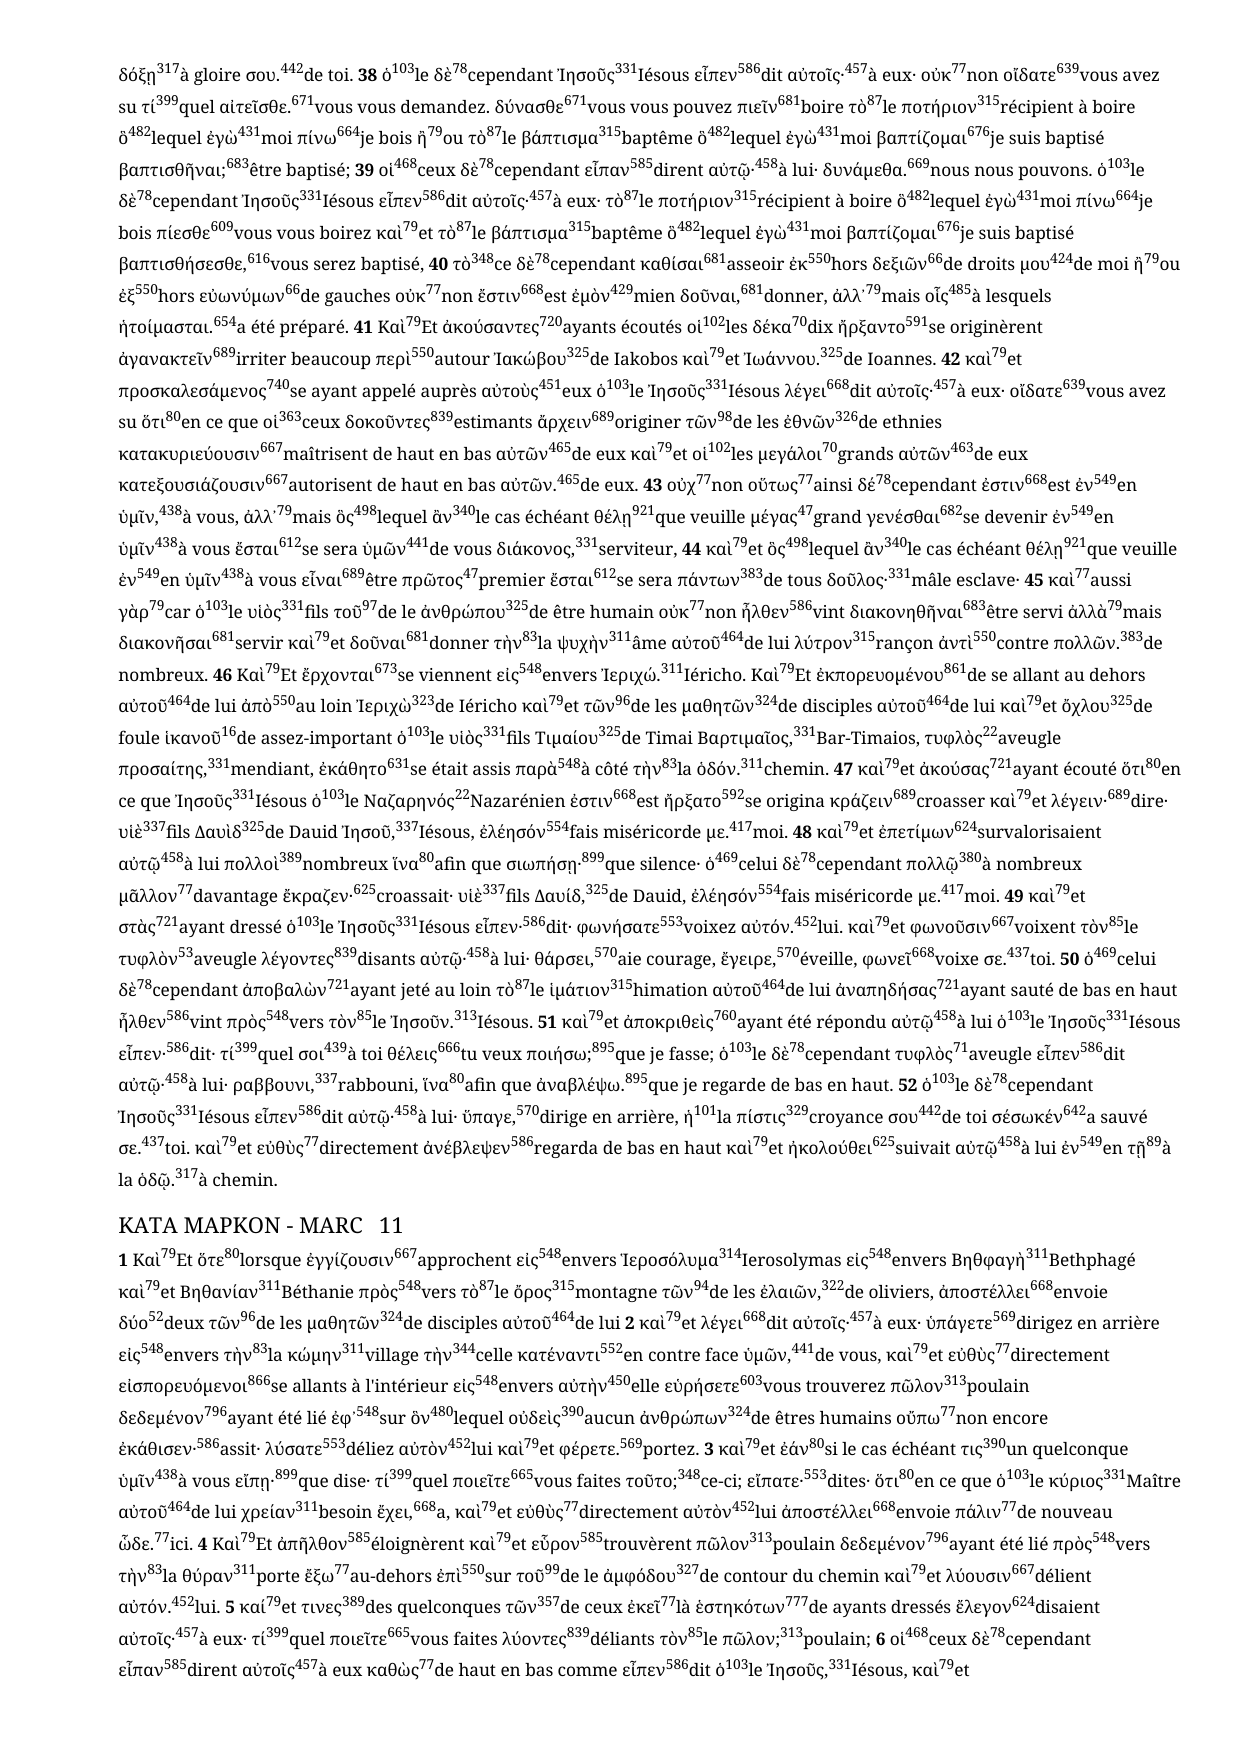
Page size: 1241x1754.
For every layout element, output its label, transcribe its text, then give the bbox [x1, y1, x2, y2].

text 1 Καὶ79Et ἐκεῖθεν77de là ἀναστὰς721ayant redressé ἔρχεται674se vient εἰς548envers τὰ86les ὅρια314frontières τῆς95de la Ἰουδαίας323de Ioudaia [καὶ]79[et] πέραν552de l'autre côté τοῦ97de le Ἰορδάνου,325de Iordane, καὶ79et συμπορεύονται673se vont avec πάλιν77de nouveau ὄχλοι330foules πρὸς548vers αὐτόν,452lui, καὶ79et ὡς80comme εἰώθει659avait habitué πάλιν77de nouveau ἐδίδασκεν625enseignait αὐτούς.451eux. 2 Καὶ79Et προσελθόντες720ayants venus vers Φαρισαῖοι330Pharisiens ἐπηρώτων624surinterrogeaient αὐτὸν452lui εἰ340si ἔξεστιν668est permis ἀνδρὶ319à homme γυναῖκα311femme ἀπολῦσαι,681délier au loin, πειράζοντες839mettants en tentation αὐτόν.452lui. 3 ὁ469celui δὲ78cependant ἀποκριθεὶς760ayant été répondu εἶπεν586dit αὐτοῖς·457à eux· τί399quel ὑμῖν438à vous ἐνετείλατο592se commanda Μωϋσῆς;331Môusês; 4 οἱ468ceux δὲ78cependant εἶπαν·585dirent· ἐπέτρεψεν586permit Μωϋσῆς331Môusês βιβλίον315papier de bible ἀποστασίου327de apostat γράψαι681grapher καὶ79et ἀπολῦσαι.681délier au loin. 5 ὁ103le δὲ78cependant Ἰησοῦς331Iésous εἶπεν586dit αὐτοῖς·457à eux· πρὸς548vers τὴν83la σκληροκαρδίαν311sclérose cardiaque ὑμῶν441de vous ἔγραψεν586grapha ὑμῖν438à vous τὴν83la ἐντολὴν311commandement ταύτην.136celle-ci. 6 ἀπὸ550au loin δὲ78cependant ἀρχῆς323de origine κτίσεως323de création ἄρσεν55mâle καὶ79et θῆλυ55femelle ἐποίησεν586fit αὐτούς·451eux· 7 ἕνεκεν552à cause τούτου360de ce-ci καταλείψει606laissera totalement ἄνθρωπος331être humain τὸν85le πατέρα313père αὐτοῦ464de lui καὶ79et τὴν83la μητέρα311mère [καὶ79[et προσκολληθήσεται619sera accolé πρὸς548vers τὴν83la γυναῖκα311femme αὐτοῦ],464de lui], 8 καὶ79et ἔσονται611se seront οἱ102les δύο70deux εἰς548envers σάρκα311chair μίαν·177une· ὥστε80de sorte que οὐκέτι77non plus εἰσὶν667sont δύο46deux ἀλλὰ79mais μία195une σάρξ.329chair. 9 ὃ482lequel οὖν79donc ὁ103le θεὸς331Dieu συνέζευξεν586conjoignit ἄνθρωπος331être humain μὴ77ne pas χωριζέτω.572sépare. 10 Καὶ79Et εἰς548envers τὴν83la οἰκίαν311maison d'habitation πάλιν77de nouveau οἱ102les μαθηταὶ330disciples περὶ550autour τούτου360de ce-ci ἐπηρώτων624surinterrogeaient αὐτόν.452lui. 11 καὶ79et λέγει668dit αὐτοῖς·457à eux· ὃς498lequel ἂν340le cas échéant ἀπολύσῃ899que délie au loin τὴν83la γυναῖκα311femme αὐτοῦ464de lui καὶ79et γαμήσῃ899que marie ἄλλην371autre μοιχᾶται674se fait adultère ἐπ᾽548sur αὐτήν·450elle· 12 καὶ79et ἐὰν80si le cas échéant αὐτὴ467elle ἀπολύσασα719ayante déliée au loin τὸν85le ἄνδρα313homme αὐτῆς462de elle γαμήσῃ899que marie ἄλλον373autre μοιχᾶται.674se fait adultère. 13 Καὶ79Et προσέφερον624apportaient αὐτῷ458à lui παιδία314petits servants ἵνα80afin que αὐτῶν465de eux ἅψηται·905que se touche· οἱ102les δὲ78cependant μαθηταὶ330disciples ἐπετίμησαν585survalorisèrent αὐτοῖς.457à eux. 14 ἰδὼν721ayant vu δὲ78cependant ὁ103le Ἰησοῦς331Iésous ἠγανάκτησεν586irrita beaucoup καὶ79et εἶπεν586dit αὐτοῖς·457à eux· ἄφετε553abandonnez τὰ86les παιδία314petits servants ἔρχεσθαι690se venir πρός548vers με,417moi, καὶ79et μὴ77ne pas κωλύετε569empêchez αὐτά,453eux, τῶν98de les γὰρ79car τοιούτων359de tels ἐστὶν668est ἡ101la βασιλεία329royauté τοῦ97de le θεοῦ.325de Dieu. 15 ἀμὴν304amen λέγω664je dis ὑμῖν,438à vous, ὃς498lequel ἂν340le cas échéant μὴ77ne pas δέξηται905que se accepte τὴν83la βασιλείαν311royauté τοῦ97de le θεοῦ325de Dieu ὡς80comme παιδίον,333petit servant, οὐ77non μὴ77ne pas εἰσέλθῃ899que vienne à l'intérieur εἰς548envers αὐτήν.450elle. 16 καὶ79et ἐναγκαλισάμενος740se ayant pris dans ses bras αὐτὰ453eux κατευλόγει625élogiait de haut en bas τιθεὶς840posant τὰς242les χεῖρας310mains ἐπ᾽548sur αὐτά.453eux. 17 Καὶ79Et ἐκπορευομένου861de se allant au dehors αὐτοῦ464de lui εἰς548envers ὁδὸν311chemin προσδραμὼν721ayant couru vers εἷς71un καὶ79et γονυπετήσας721ayant agenouillé αὐτὸν452lui ἐπηρώτα625surinterrogeait αὐτόν·452lui· διδάσκαλε337enseignant ἀγαθέ,27bon, τί399quel ποιήσω895que je fasse ἵνα80afin que ζωὴν311vie αἰώνιον2éternelle κληρονομήσω;895que je hérite; 18 ὁ103le δὲ78cependant Ἰησοῦς331Iésous εἶπεν586dit αὐτῷ·458à lui· τί399quel με417moi λέγεις666tu dis ἀγαθόν;53bon; οὐδεὶς390aucun ἀγαθὸς47bon εἰ551si μὴ77ne pas εἷς197un ὁ103le θεός.331Dieu. 19 τὰς82les ἐντολὰς310commandements οἶδας·640tu as su· μὴ77ne pas φονεύσῃς,897que tu meurtrisses, μὴ77ne pas μοιχεύσῃς,897que tu adultères, μὴ77ne pas κλέψῃς,897que tu voles, μὴ77ne pas ψευδομαρτυρήσῃς,897que tu témoignes faussement, μὴ77ne pas ἀποστερήσῃς,897que tu déprives, τίμα570valorise τὸν85le πατέρα313père σου442de toi καὶ79et τὴν83la μητέρα.311mère. 20 ὁ469celui δὲ78cependant ἔφη625déclarait αὐτῷ·458à lui· διδάσκαλε,337enseignant, ταῦτα347ces-ci πάντα270tous ἐφυλαξάμην588je me gardiennai ἐκ550hors νεότητός323de jeunesse μου.424de moi. 21 Ὁ103Le δὲ78cependant Ἰησοῦς331Iésous ἐμβλέψας721ayant entré regard αὐτῷ458à lui ἠγάπησεν586aima αὐτὸν452lui καὶ79et εἶπεν586dit αὐτῷ·458à lui· ἕν73un σε437toi ὑστερεῖ·668manque· ὕπαγε,570dirige en arrière, ὅσα481autant lesquels ἔχεις666tu as πώλησον554troque καὶ79et δὸς554donne [τοῖς]90[à les] πτωχοῖς,58à pauvres, καὶ79et ἕξεις604tu auras θησαυρὸν313trésor ἐν549en οὐρανῷ,319à ciel, καὶ79et δεῦρο77viens ici ἀκολούθει570suis μοι.420à moi. 22 ὁ469celui δὲ78cependant στυγνάσας721ayant assombri ἐπὶ549sur τῷ91à le λόγῳ319à discours ἀπῆλθεν586éloigna λυπούμενος·891étant attristé· ἦν625était γὰρ79car ἔχων840ayant κτήματα314acquisitions πολλά.270nombreux. 23 Καὶ79Et περιβλεψάμενος740se ayant regardé autour ὁ103le Ἰησοῦς331Iésous λέγει668dit τοῖς90à les μαθηταῖς318à disciples αὐτοῦ·464de lui· πῶς77comment? δυσκόλως77difficilement οἱ363ceux τὰ86les χρήματα314choses de besoins ἔχοντες839ayants εἰς548envers τὴν83la βασιλείαν311royauté τοῦ97de le θεοῦ325de Dieu εἰσελεύσονται.611se viendront à l'intérieur. 24 Οἱ102Les δὲ78cependant μαθηταὶ330disciples ἐθαμβοῦντο635étaient effaré ἐπὶ549sur τοῖς90à les λόγοις318à discours αὐτοῦ.464de lui. ὁ103le δὲ78cependant Ἰησοῦς331Iésous πάλιν77de nouveau ἀποκριθεὶς760ayant été répondu λέγει668dit αὐτοῖς·457à eux· τέκνα,338enfants, πῶς77comment? δύσκολόν73difficile ἐστιν668est εἰς548envers τὴν83la βασιλείαν311royauté τοῦ97de le θεοῦ325de Dieu εἰσελθεῖν·681venir à l'intérieur· 25 εὐκοπώτερόν49plus facile ἐστιν668est κάμηλον313chameau διὰ550par [τῆς]95[de la] τρυμαλιᾶς323de trou [τῆς]95[de la] ῥαφίδος323de aiguille διελθεῖν681passer à travers ἢ79ou πλούσιον53riche εἰς548envers τὴν83la βασιλείαν311royauté τοῦ97de le θεοῦ325de Dieu εἰσελθεῖν.681venir à l'intérieur. 26 οἱ468ceux δὲ78cependant περισσῶς77surabondamment ἐξεπλήσσοντο635étaient heurté à l'excès λέγοντες839disants πρὸς548vers αὐτόν·452lui· καὶ79et τίς410quel δύναται674se peut σωθῆναι;683être sauvé; 27 ἐμβλέψας721ayant entré regard αὐτοῖς457à eux ὁ103le Ἰησοῦς331Iésous λέγει·668dit· παρὰ549à côté ἀνθρώποις318à êtres humains ἀδύνατον,49impuissant, ἀλλ᾽79mais οὐ77non παρὰ549à côté θεῷ·319à Dieu· πάντα391tous γὰρ79car δυνατὰ48puissants παρὰ549à côté τῷ91à le θεῷ.319à Dieu. 28 Ἤρξατο592Se origina λέγειν689dire ὁ103le Πέτρος331Pierre αὐτῷ·458à lui· ἰδοὺ306voici ἡμεῖς430nous ἀφήκαμεν581nous abandonnâmes πάντα374tous καὶ79et ἠκολουθήκαμέν637nous avons suivi σοι.439à toi. 29 ἔφη625déclarait ὁ103le Ἰησοῦς·331Iésous· ἀμὴν304amen λέγω664je dis ὑμῖν,438à vous, οὐδείς390aucun ἐστιν668est ὃς498lequel ἀφῆκεν586abandonna οἰκίαν311maison d'habitation ἢ79ou ἀδελφοὺς312frères ἢ79ou ἀδελφὰς310soeurs ἢ79ou μητέρα311mère ἢ79ou πατέρα313père ἢ79ou τέκνα314enfants ἢ79ou ἀγροὺς312champs ἕνεκεν552à cause ἐμοῦ424de moi καὶ79et ἕνεκεν552à cause τοῦ99de le εὐαγγελίου,327de évangile, 30 ἐὰν80si le cas échéant μὴ77ne pas λάβῃ899que prenne ἑκατονταπλασίονα5au centuples νῦν77maintenant ἐν549en τῷ91à le καιρῷ319à moment τούτῳ144à celui-ci οἰκίας310maisons d'habitations καὶ79et ἀδελφοὺς312frères καὶ79et ἀδελφὰς310soeurs καὶ79et μητέρας310mères καὶ79et τέκνα314enfants καὶ79et ἀγροὺς312champs μετὰ550avec διωγμῶν,324de poursuites, καὶ79et ἐν549en τῷ91à le αἰῶνι319à ère τῷ486à celui ἐρχομένῳ855à se venant ζωὴν311vie αἰώνιον.2éternelle. 31 πολλοὶ389nombreux δὲ78cependant ἔσονται611se seront πρῶτοι70premiers ἔσχατοι46derniers καὶ79et [οἱ]468[ceux] ἔσχατοι70derniers πρῶτοι.46premiers. 32 Ἦσαν624Étaient δὲ78cependant ἐν549en τῇ89à la ὁδῷ317à chemin ἀναβαίνοντες839montants εἰς548envers Ἱεροσόλυμα,314Ierosolymas, καὶ79et ἦν625était προάγων840menant devant αὐτοὺς451eux ὁ103le Ἰησοῦς,331Iésous, καὶ79et ἐθαμβοῦντο,635étaient effaré, οἱ468ceux δὲ78cependant ἀκολουθοῦντες839suivants ἐφοβοῦντο.630se effrayaient. καὶ79et παραλαβὼν721ayant pris à côté πάλιν77de nouveau τοὺς84les δώδεκα52douze ἤρξατο592se origina αὐτοῖς457à eux λέγειν689dire τὰ347ces μέλλοντα823imminants αὐτῷ458à lui συμβαίνειν689arriver avec 33 ὅτι80en ce que ἰδοὺ306voici ἀναβαίνομεν663nous montons εἰς548envers Ἱεροσόλυμα,314Ierosolymas, καὶ79et ὁ103le υἱὸς331fils τοῦ97de le ἀνθρώπου325de être humain παραδοθήσεται619sera transmis τοῖς90à les ἀρχιερεῦσιν318à chefs sacrificateurs καὶ79et τοῖς90à les γραμματεῦσιν,318à lettrés, καὶ79et κατακρινοῦσιν605jugeront contre αὐτὸν452lui θανάτῳ319à trépas καὶ79et παραδώσουσιν605transmettront αὐτὸν452lui τοῖς92à les ἔθνεσιν320à ethnies 34 καὶ79et ἐμπαίξουσιν605enjoueront αὐτῷ458à lui καὶ79et ἐμπτύσουσιν605cracheront envers αὐτῷ458à lui καὶ79et μαστιγώσουσιν605fouetteront αὐτὸν452lui καὶ79et ἀποκτενοῦσιν,605tueront catégoriquement, καὶ79et μετὰ548après τρεῖς176trois ἡμέρας310journées ἀναστήσεται.612se redressera. 35 Καὶ79Et προσπορεύονται673se vont vers αὐτῷ458à lui Ἰάκωβος331Iakobos καὶ79et Ἰωάννης331Ioannes οἱ102les υἱοὶ330fils Ζεβεδαίου325de Zébédaï λέγοντες839disants αὐτῷ·458à lui· διδάσκαλε,337enseignant, θέλομεν663nous voulons ἵνα80afin que ὃ482lequel ἐὰν340si le cas échéant αἰτήσωμέν894que nous demandions σε437toi ποιήσῃς897que tu fasses ἡμῖν.419à nous. 36 ὁ469celui δὲ78cependant εἶπεν586dit αὐτοῖς·457à eux· τί399quel θέλετέ665vous voulez [με]417[moi] ποιήσω895que je fasse ὑμῖν;438à vous; 37 οἱ468ceux δὲ78cependant εἶπαν585dirent αὐτῷ·458à lui· δὸς554donne ἡμῖν419à nous ἵνα80afin que εἷς71un σου442de toi ἐκ550hors δεξιῶν66de droits καὶ79et εἷς71un ἐξ550hors εὐωνύμων66de gauches σου442de toi καθίσωμεν894que nous asseyions ἐν549en τῇ89à la δόξῃ317à gloire σου.442de toi. 38 ὁ103le δὲ78cependant Ἰησοῦς331Iésous εἶπεν586dit αὐτοῖς·457à eux· οὐκ77non οἴδατε639vous avez su τί399quel αἰτεῖσθε.671vous vous demandez. δύνασθε671vous vous pouvez πιεῖν681boire τὸ87le ποτήριον315récipient à boire ὃ482lequel ἐγὼ431moi πίνω664je bois ἢ79ou τὸ87le βάπτισμα315baptême ὃ482lequel ἐγὼ431moi βαπτίζομαι676je suis baptisé βαπτισθῆναι;683être baptisé; 39 οἱ468ceux δὲ78cependant εἶπαν585dirent αὐτῷ·458à lui· δυνάμεθα.669nous nous pouvons. ὁ103le δὲ78cependant Ἰησοῦς331Iésous εἶπεν586dit αὐτοῖς·457à eux· τὸ87le ποτήριον315récipient à boire ὃ482lequel ἐγὼ431moi πίνω664je bois πίεσθε609vous vous boirez καὶ79et τὸ87le βάπτισμα315baptême ὃ482lequel ἐγὼ431moi βαπτίζομαι676je suis baptisé βαπτισθήσεσθε,616vous serez baptisé, 40 τὸ348ce δὲ78cependant καθίσαι681asseoir ἐκ550hors δεξιῶν66de droits μου424de moi ἢ79ou ἐξ550hors εὐωνύμων66de gauches οὐκ77non ἔστιν668est ἐμὸν429mien δοῦναι,681donner, ἀλλ᾽79mais οἷς485à lesquels ἡτοίμασται.654a été préparé. 41 Καὶ79Et ἀκούσαντες720ayants écoutés οἱ102les δέκα70dix ἤρξαντο591se originèrent ἀγανακτεῖν689irriter beaucoup περὶ550autour Ἰακώβου325de Iakobos καὶ79et Ἰωάννου.325de Ioannes. 42 καὶ79et προσκαλεσάμενος740se ayant appelé auprès αὐτοὺς451eux ὁ103le Ἰησοῦς331Iésous λέγει668dit αὐτοῖς·457à eux· οἴδατε639vous avez su ὅτι80en ce que οἱ363ceux δοκοῦντες839estimants ἄρχειν689originer τῶν98de les ἐθνῶν326de ethnies κατακυριεύουσιν667maîtrisent de haut en bas αὐτῶν465de eux καὶ79et οἱ102les μεγάλοι70grands αὐτῶν463de eux κατεξουσιάζουσιν667autorisent de haut en bas αὐτῶν.465de eux. 43 οὐχ77non οὕτως77ainsi δέ78cependant ἐστιν668est ἐν549en ὑμῖν,438à vous, ἀλλ᾽79mais ὃς498lequel ἂν340le cas échéant θέλῃ921que veuille μέγας47grand γενέσθαι682se devenir ἐν549en ὑμῖν438à vous ἔσται612se sera ὑμῶν441de vous διάκονος,331serviteur, 44 καὶ79et ὃς498lequel ἂν340le cas échéant θέλῃ921que veuille ἐν549en ὑμῖν438à vous εἶναι689être πρῶτος47premier ἔσται612se sera πάντων383de tous δοῦλος·331mâle esclave· 45 καὶ77aussi γὰρ79car ὁ103le υἱὸς331fils τοῦ97de le ἀνθρώπου325de être humain οὐκ77non ἦλθεν586vint διακονηθῆναι683être servi ἀλλὰ79mais διακονῆσαι681servir καὶ79et δοῦναι681donner τὴν83la ψυχὴν311âme αὐτοῦ464de lui λύτρον315rançon ἀντὶ550contre πολλῶν.383de nombreux. 46 Καὶ79Et ἔρχονται673se viennent εἰς548envers Ἰεριχώ.311Iéricho. Καὶ79Et ἐκπορευομένου861de se allant au dehors αὐτοῦ464de lui ἀπὸ550au loin Ἰεριχὼ323de Iéricho καὶ79et τῶν96de les μαθητῶν324de disciples αὐτοῦ464de lui καὶ79et ὄχλου325de foule ἱκανοῦ16de assez-important ὁ103le υἱὸς331fils Τιμαίου325de Timai Βαρτιμαῖος,331Bar-Timaios, τυφλὸς22aveugle προσαίτης,331mendiant, ἐκάθητο631se était assis παρὰ548à côté τὴν83la ὁδόν.311chemin. 47 καὶ79et ἀκούσας721ayant écouté ὅτι80en ce que Ἰησοῦς331Iésous ὁ103le Ναζαρηνός22Nazarénien ἐστιν668est ἤρξατο592se origina κράζειν689croasser καὶ79et λέγειν·689dire· υἱὲ337fils Δαυὶδ325de Dauid Ἰησοῦ,337Iésous, ἐλέησόν554fais miséricorde με.417moi. 48 καὶ79et ἐπετίμων624survalorisaient αὐτῷ458à lui πολλοὶ389nombreux ἵνα80afin que σιωπήσῃ·899que silence· ὁ469celui δὲ78cependant πολλῷ380à nombreux μᾶλλον77davantage ἔκραζεν·625croassait· υἱὲ337fils Δαυίδ,325de Dauid, ἐλέησόν554fais miséricorde με.417moi. 49 καὶ79et στὰς721ayant dressé ὁ103le Ἰησοῦς331Iésous εἶπεν·586dit· φωνήσατε553voixez αὐτόν.452lui. καὶ79et φωνοῦσιν667voixent τὸν85le τυφλὸν53aveugle λέγοντες839disants αὐτῷ·458à lui· θάρσει,570aie courage, ἔγειρε,570éveille, φωνεῖ668voixe σε.437toi. 50 ὁ469celui δὲ78cependant ἀποβαλὼν721ayant jeté au loin τὸ87le ἱμάτιον315himation αὐτοῦ464de lui ἀναπηδήσας721ayant sauté de bas en haut ἦλθεν586vint πρὸς548vers τὸν85le Ἰησοῦν.313Iésous. 51 καὶ79et ἀποκριθεὶς760ayant été répondu αὐτῷ458à lui ὁ103le Ἰησοῦς331Iésous εἶπεν·586dit· τί399quel σοι439à toi θέλεις666tu veux ποιήσω;895que je fasse; ὁ103le δὲ78cependant τυφλὸς71aveugle εἶπεν586dit αὐτῷ·458à lui· ραββουνι,337rabbouni, ἵνα80afin que ἀναβλέψω.895que je regarde de bas en haut. 52 ὁ103le δὲ78cependant Ἰησοῦς331Iésous εἶπεν586dit αὐτῷ·458à lui· ὕπαγε,570dirige en arrière, ἡ101la πίστις329croyance σου442de toi σέσωκέν642a sauvé σε.437toi. καὶ79et εὐθὺς77directement ἀνέβλεψεν586regarda de bas en haut καὶ79et ἠκολούθει625suivait αὐτῷ458à lui ἐν549en τῇ89à la ὁδῷ.317à chemin. [118, 59, 1181, 1191]
text 1 Καὶ79Et ὅτε80lorsque ἐγγίζουσιν667approchent εἰς548envers Ἱεροσόλυμα314Ierosolymas εἰς548envers Βηθφαγὴ311Bethphagé καὶ79et Βηθανίαν311Béthanie πρὸς548vers τὸ87le ὄρος315montagne τῶν94de les ἐλαιῶν,322de oliviers, ἀποστέλλει668envoie δύο52deux τῶν96de les μαθητῶν324de disciples αὐτοῦ464de lui 2 καὶ79et λέγει668dit αὐτοῖς·457à eux· ὑπάγετε569dirigez en arrière εἰς548envers τὴν83la κώμην311village τὴν344celle κατέναντι552en contre face ὑμῶν,441de vous, καὶ79et εὐθὺς77directement εἰσπορευόμενοι866se allants à l'intérieur εἰς548envers αὐτὴν450elle εὑρήσετε603vous trouverez πῶλον313poulain δεδεμένον796ayant été lié ἐφ᾽548sur ὃν480lequel οὐδεὶς390aucun ἀνθρώπων324de êtres humains οὔπω77non encore ἐκάθισεν·586assit· λύσατε553déliez αὐτὸν452lui καὶ79et φέρετε.569portez. 3 καὶ79et ἐάν80si le cas échéant τις390un quelconque ὑμῖν438à vous εἴπῃ·899que dise· τί399quel ποιεῖτε665vous faites τοῦτο;348ce-ci; εἴπατε·553dites· ὅτι80en ce que ὁ103le κύριος331Maître αὐτοῦ464de lui χρείαν311besoin ἔχει,668a, καὶ79et εὐθὺς77directement αὐτὸν452lui ἀποστέλλει668envoie πάλιν77de nouveau ὧδε.77ici. 4 Καὶ79Et ἀπῆλθον585éloignèrent καὶ79et εὗρον585trouvèrent πῶλον313poulain δεδεμένον796ayant été lié πρὸς548vers τὴν83la θύραν311porte ἔξω77au-dehors ἐπὶ550sur τοῦ99de le ἀμφόδου327de contour du chemin καὶ79et λύουσιν667délient αὐτόν.452lui. 5 καί79et τινες389des quelconques τῶν357de ceux ἐκεῖ77là ἑστηκότων777de ayants dressés ἔλεγον624disaient αὐτοῖς·457à eux· τί399quel ποιεῖτε665vous faites λύοντες839déliants τὸν85le πῶλον;313poulain; 6 οἱ468ceux δὲ78cependant εἶπαν585dirent αὐτοῖς457à eux καθὼς77de haut en bas comme εἶπεν586dit ὁ103le Ἰησοῦς,331Iésous, καὶ79et ἀφῆκαν585abandonnèrent αὐτούς.451eux. 7 Καὶ79Et φέρουσιν667portent τὸν85le πῶλον313poulain πρὸς548vers τὸν85le Ἰησοῦν313Iésous καὶ79et ἐπιβάλλουσιν667surjettent αὐτῷ458à lui τὰ86les ἱμάτια314himations αὐτῶν,463de eux, καὶ79et ἐκάθισεν586assit ἐπ᾽548sur αὐτόν.452lui. 8 καὶ79et πολλοὶ389nombreux τὰ86les ἱμάτια314himations αὐτῶν463de eux ἔστρωσαν585étendirent εἰς548envers τὴν83la ὁδόν,311chemin, ἄλλοι389autres δὲ78cependant στιβάδας310branches κόψαντες720ayants coupés ἐκ550hors τῶν96de les ἀγρῶν.324de champs. 9 καὶ79et οἱ363ceux προάγοντες839menants devant καὶ79et οἱ363ceux ἀκολουθοῦντες839suivants ἔκραζον·624croassaient· ὡσαννά·304Hosanna· εὐλογημένος813ayant été élogié ὁ364celui ἐρχόμενος867se venant ἐν549en ὀνόματι321à nom κυρίου·325de Maître· 10 εὐλογημένη811ayante étée élogiée ἡ101la ἐρχομένη865se venante βασιλεία329royauté τοῦ97de le πατρὸς325de père ἡμῶν423de nous Δαυίδ·325de Dauid· ὡσαννὰ304Hosanna ἐν549en τοῖς92à les ὑψίστοις.11à très hauts. 11 Καὶ79Et εἰσῆλθεν586vint à l'intérieur εἰς548envers Ἱεροσόλυμα314Ierosolymas εἰς548envers τὸ87le ἱερὸν315sanctuaire καὶ79et περιβλεψάμενος740se ayant regardé autour πάντα,374tous, ὀψίας63de tardive ἤδη77déjà οὔσης832de étante τῆς95de la ὥρας,323de heure, ἐξῆλθεν586sortit εἰς548envers Βηθανίαν311Béthanie μετὰ550avec τῶν96de les δώδεκα.64de douze. 12 Καὶ79Et τῇ350à celle ἐπαύριον77lendemain ἐξελθόντων715de ayants sortis αὐτῶν463de eux ἀπὸ550au loin Βηθανίας323de Béthanie ἐπείνασεν.586eut faim. 13 καὶ79et ἰδὼν721ayant vu συκῆν311figuier ἀπὸ547au loin μακρόθεν77à distance ἔχουσαν820ayante φύλλα314feuilles ἦλθεν,586vint, εἰ80si ἄρα77par conséquent τι375un quelconque εὑρήσει606trouvera ἐν549en αὐτῇ,456à elle, καὶ79et ἐλθὼν721ayant venu ἐπ᾽548sur αὐτὴν450elle οὐδὲν375aucun εὗρεν586trouva εἰ551si μὴ77ne pas φύλλα·314feuilles· ὁ103le γὰρ79car καιρὸς331moment οὐκ77non ἦν625était σύκων.326de figues. 14 καὶ79et ἀποκριθεὶς760ayant été répondu εἶπεν586dit αὐτῇ·456à elle· μηκέτι77ne pas plus εἰς548envers τὸν85le αἰῶνα313ère ἐκ550hors σοῦ442de toi μηδεὶς390ne pas un καρπὸν313fruit φάγοι.694que mange. καὶ79et ἤκουον624écoutaient οἱ102les μαθηταὶ330disciples αὐτοῦ.464de lui. 15 Καὶ79Et ἔρχονται673se viennent εἰς548envers Ἱεροσόλυμα.314Ierosolymas. Καὶ79Et εἰσελθὼν721ayant venu à l'intérieur εἰς548envers τὸ87le ἱερὸν315sanctuaire ἤρξατο592se origina ἐκβάλλειν689éjecter τοὺς345ceux πωλοῦντας821troquants καὶ79et τοὺς345ceux ἀγοράζοντας821achetants à l'agora ἐν549en τῷ93à le ἱερῷ,321à sanctuaire, καὶ79et τὰς82les τραπέζας310tables τῶν96de les κολλυβιστῶν324de changeurs de pièces καὶ79et τὰς82les καθέδρας310sièges τῶν357de ceux πωλούντων833de troquants τὰς82les περιστερὰς310colombes κατέστρεψεν,586catastropha, 16 καὶ79et οὐκ77non ἤφιεν625abandonnait ἵνα80afin que τις390un quelconque διενέγκῃ899que diffère σκεῦος315ustensile διὰ550par τοῦ99de le ἱεροῦ.327de sanctuaire. 17 καὶ79et ἐδίδασκεν625enseignait καὶ79et ἔλεγεν625disait αὐτοῖς·457à eux· οὐ340non γέγραπται654a été graphé ὅτι80en ce que ὁ103le οἶκός331maison μου424de moi οἶκος331maison προσευχῆς323de prière κληθήσεται619sera appelé πᾶσιν276à tous τοῖς92à les ἔθνεσιν;320à ethnies; ὑμεῖς447vous δὲ78cependant πεποιήκατε639vous avez fait αὐτὸν452lui σπήλαιον315caverne λῃστῶν.324de pilleurs. 18 Καὶ79Et ἤκουσαν585écoutèrent οἱ102les ἀρχιερεῖς330chefs sacrificateurs καὶ79et οἱ102les γραμματεῖς330lettrés καὶ79et ἐζήτουν624cherchaient πῶς77comment? αὐτὸν452lui ἀπολέσωσιν·898que dépérissent· ἐφοβοῦντο630se effrayaient γὰρ79car αὐτόν,452lui, πᾶς287tout γὰρ79car ὁ103le ὄχλος331foule ἐξεπλήσσετο636était heurté à l'excès ἐπὶ549sur τῇ89à la διδαχῇ317à enseignement αὐτοῦ.464de lui. 19 Καὶ79Et ὅταν80lorsque le cas échéant ὀψὲ77tardivement ἐγένετο,592se devint, ἐξεπορεύοντο630se allaient au dehors ἔξω552au-dehors τῆς95de la πόλεως.323de cité. 20 Καὶ79Et παραπορευόμενοι866se allants à côté πρωῒ77matinalement εἶδον585virent τὴν83la συκῆν311figuier ἐξηραμμένην794ayante étée séchée ἐκ550hors ῥιζῶν.322de racines. 21 καὶ79et ἀναμνησθεὶς760ayant été remémoré ὁ103le Πέτρος331Pierre λέγει668dit αὐτῷ·458à lui· ῥαββί,337rabbi, ἴδε306voici ἡ101la συκῆ329figuier ἣν478laquelle κατηράσω590tu te fis imprécation de haut en bas ἐξήρανται.654a été séché. 22 καὶ79et ἀποκριθεὶς760ayant été répondu ὁ103le Ἰησοῦς331Iésous λέγει668dit αὐτοῖς·457à eux· ἔχετε569ayez πίστιν311croyance θεοῦ.325de Dieu. 23 ἀμὴν304amen λέγω664je dis ὑμῖν438à vous ὅτι80en ce que ὃς498lequel ἂν340le cas échéant εἴπῃ899que dise τῷ93à le ὄρει321à montagne τούτῳ·146à ce-ci· ἄρθητι563sois levé καὶ79et βλήθητι563sois jeté εἰς548envers τὴν83la θάλασσαν,311mer, καὶ79et μὴ79ne pas διακριθῇ911que soit jugé à travers ἐν549en τῇ89à la καρδίᾳ317à coeur αὐτοῦ464de lui ἀλλὰ79mais πιστεύῃ921que croie ὅτι80en ce que ὃ482lequel λαλεῖ668bavarde γίνεται,674se devient, ἔσται612se sera αὐτῷ.458à lui. 24 διὰ548par le fait de τοῦτο348ce-ci λέγω664je dis ὑμῖν,438à vous, πάντα374tous ὅσα481autant lesquels προσεύχεσθε671vous vous priez καὶ79et αἰτεῖσθε,671vous vous demandez, πιστεύετε569croyez ὅτι80en ce que ἐλάβετε,583vous prîtes, καὶ79et ἔσται612se sera ὑμῖν.438à vous. 25 Καὶ79Et ὅταν80lorsque le cas échéant στήκετε665vous tenez debout προσευχόμενοι,866se priants, ἀφίετε569abandonnez εἴ80si τι375un quelconque ἔχετε665vous avez κατά550contre τινος,384de un quelconque, ἵνα80afin que καὶ77aussi ὁ103le πατὴρ331père ὑμῶν441de vous ὁ498celui ἐν549en τοῖς90à les οὐρανοῖς318à cieux ἀφῇ899que abandonne ὑμῖν438à vous τὰ86les παραπτώματα314chutes à côté ὑμῶν.441de vous. 26 27 Καὶ79Et ἔρχονται673se viennent πάλιν77de nouveau εἰς548envers Ἱεροσόλυμα.314Ierosolymas. καὶ79et ἐν549en τῷ93à le ἱερῷ321à sanctuaire περιπατοῦντος834de piétinant autour αὐτοῦ464de lui ἔρχονται673se viennent πρὸς548vers αὐτὸν452lui οἱ102les ἀρχιερεῖς330chefs sacrificateurs καὶ79et οἱ102les γραμματεῖς330lettrés καὶ79et οἱ102les πρεσβύτεροι70plus anciens 28 καὶ79et ἔλεγον624disaient αὐτῷ·458à lui· ἐν549en ποίᾳ164à quelle ἐξουσίᾳ317à autorité ταῦτα347ces-ci ποιεῖς;666tu fais; ἢ79ou τίς410quel σοι439à toi ἔδωκεν586donna τὴν83la ἐξουσίαν311autorité ταύτην136celle-ci ἵνα80afin que ταῦτα347ces-ci ποιῇς;919que tu fasses; 29 Ὁ103Le δὲ78cependant Ἰησοῦς331Iésous εἶπεν586dit αὐτοῖς·457à eux· ἐπερωτήσω602je surinterrogerai ὑμᾶς436vous κἀγὼ431et moi ἕνα179un λόγον,313discours, καὶ79et ἀποκρίθητέ562soyez répondus μοι420à moi καὶ79et ἐρῶ602je dirai ὑμῖν438à vous ἐν549en ποίᾳ164à quelle ἐξουσίᾳ317à autorité ταῦτα347ces-ci ποιῶ·664je fais· 30 τὸ105le βάπτισμα333baptême τὸ366ce Ἰωάννου325de Ioannes ἐξ550hors οὐρανοῦ325de ciel ἦν625était ἢ79ou ἐξ550hors ἀνθρώπων;324de êtres humains; ἀποκρίθητέ562soyez répondus μοι.420à moi. 31 Καὶ79Et διελογίζοντο630se calculaient au-travers πρὸς548vers ἑαυτοὺς527eux-mêmes λέγοντες·839disants· ἐὰν80si le cas échéant εἴπωμεν·894que nous disions· ἐξ550hors οὐρανοῦ,325de ciel, ἐρεῖ·606dira· διὰ548par le fait de τί399quel [οὖν]79[donc] οὐκ77non ἐπιστεύσατε583vous crûtes αὐτῷ;458à lui; 32 ἀλλ᾽79mais εἴπωμεν·894que nous disions· ἐξ550hors ἀνθρώπων;324de êtres humains; –935– ἐφοβοῦντο630se effrayaient τὸν85le ὄχλον·313foule· ἅπαντες389en totalités γὰρ79car εἶχον624avaient τὸν85le Ἰωάννην313Ioannes ὄντως77réellement ὅτι80en ce que προφήτης331prophète ἦν.625était. 33 Καὶ79Et ἀποκριθέντες759ayants étés répondus τῷ91à le Ἰησοῦ319à Iésous λέγουσιν·667disent· οὐκ77non οἴδαμεν.637nous avons su. καὶ79et ὁ103le Ἰησοῦς331Iésous λέγει668dit αὐτοῖς·457à eux· οὐδὲ77non cependant ἐγὼ431moi λέγω664je dis ὑμῖν438à vous ἐν549en ποίᾳ164à quelle ἐξουσίᾳ317à autorité ταῦτα347ces-ci ποιῶ.664je fais. [118, 1244, 1181, 1682]
text ΚΑΤΑ ΜΑΡΚΟΝ - MARC 11 [118, 1210, 1181, 1240]
